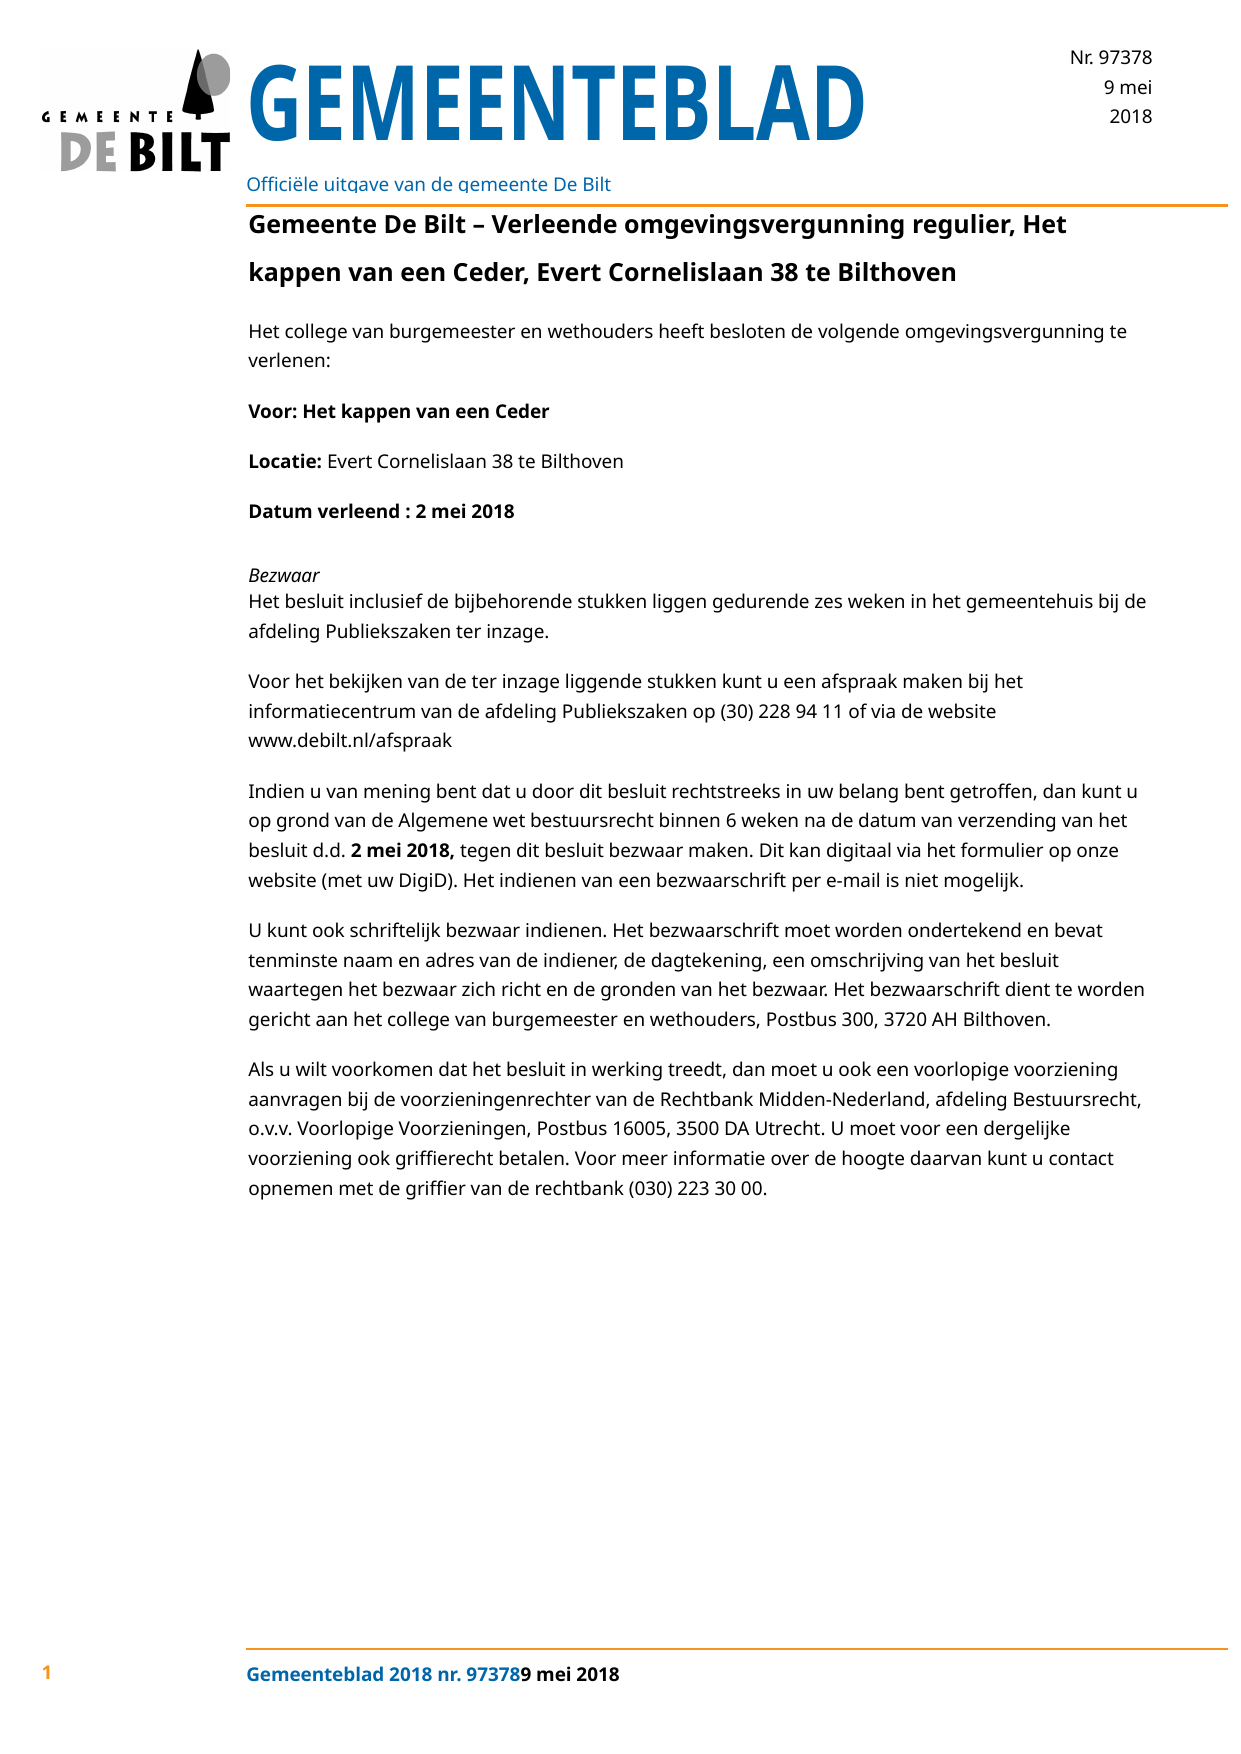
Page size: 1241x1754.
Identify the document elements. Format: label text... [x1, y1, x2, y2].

text Voor: Het kappen van een Ceder [248, 398, 1152, 424]
text Bezwaar [248, 563, 1152, 588]
text Locatie: Evert Cornelislaan 38 te Bilthoven [248, 448, 1152, 474]
text Als u wilt voorkomen dat het besluit in werking treedt, dan moet u ook een voorlopige voorziening aanvragen bij de voorzieningenrechter van de Rechtbank Midden-Nederland, afdeling Bestuursrecht, o.v.v. Voorlopige Voorzieningen, Postbus 16005, 3500 DA Utrecht. U moet voor een dergelijke voorziening ook griffierecht betalen. Voor meer informatie over de hoogte daarvan kunt u contact opnemen met de griffier van de rechtbank (030) 223 30 00. [248, 1056, 1152, 1200]
text Het besluit inclusief de bijbehorende stukken liggen gedurende zes weken in het gemeentehuis bij de afdeling Publiekszaken ter inzage. [248, 588, 1152, 644]
text U kunt ook schriftelijk bezwaar indienen. Het bezwaarschrift moet worden ondertekend en bevat tenminste naam en adres van de indiener, de dagtekening, een omschrijving van het besluit waartegen het bezwaar zich richt en de gronden van het bezwaar. Het bezwaarschrift dient te worden gericht aan het college van burgemeester en wethouders, Postbus 300, 3720 AH Bilthoven. [248, 917, 1152, 1032]
text Datum verleend : 2 mei 2018 [248, 499, 1152, 524]
text Voor het bekijken van de ter inzage liggende stukken kunt u een afspraak maken bij het informatiecentrum van de afdeling Publiekszaken op (30) 228 94 11 of via de website www.debilt.nl/afspraak [248, 668, 1152, 753]
text Gemeente De Bilt – Verleende omgevingsvergunning regulier, Het kappen van een Ceder, Evert Cornelislaan 38 te Bilthoven [248, 207, 1152, 288]
picture [41, 47, 231, 172]
text Indien u van mening bent dat u door dit besluit rechtstreeks in uw belang bent getroffen, dan kunt u op grond van de Algemene wet bestuursrecht binnen 6 weken na de datum van verzending van het besluit d.d. 2 mei 2018, tegen dit besluit bezwaar maken. Dit kan digitaal via het formulier op onze website (met uw DigiD). Het indienen van een bezwaarschrift per e-mail is niet mogelijk. [248, 778, 1152, 892]
text Het college van burgemeester en wethouders heeft besloten de volgende omgevingsvergunning te verlenen: [248, 318, 1152, 373]
